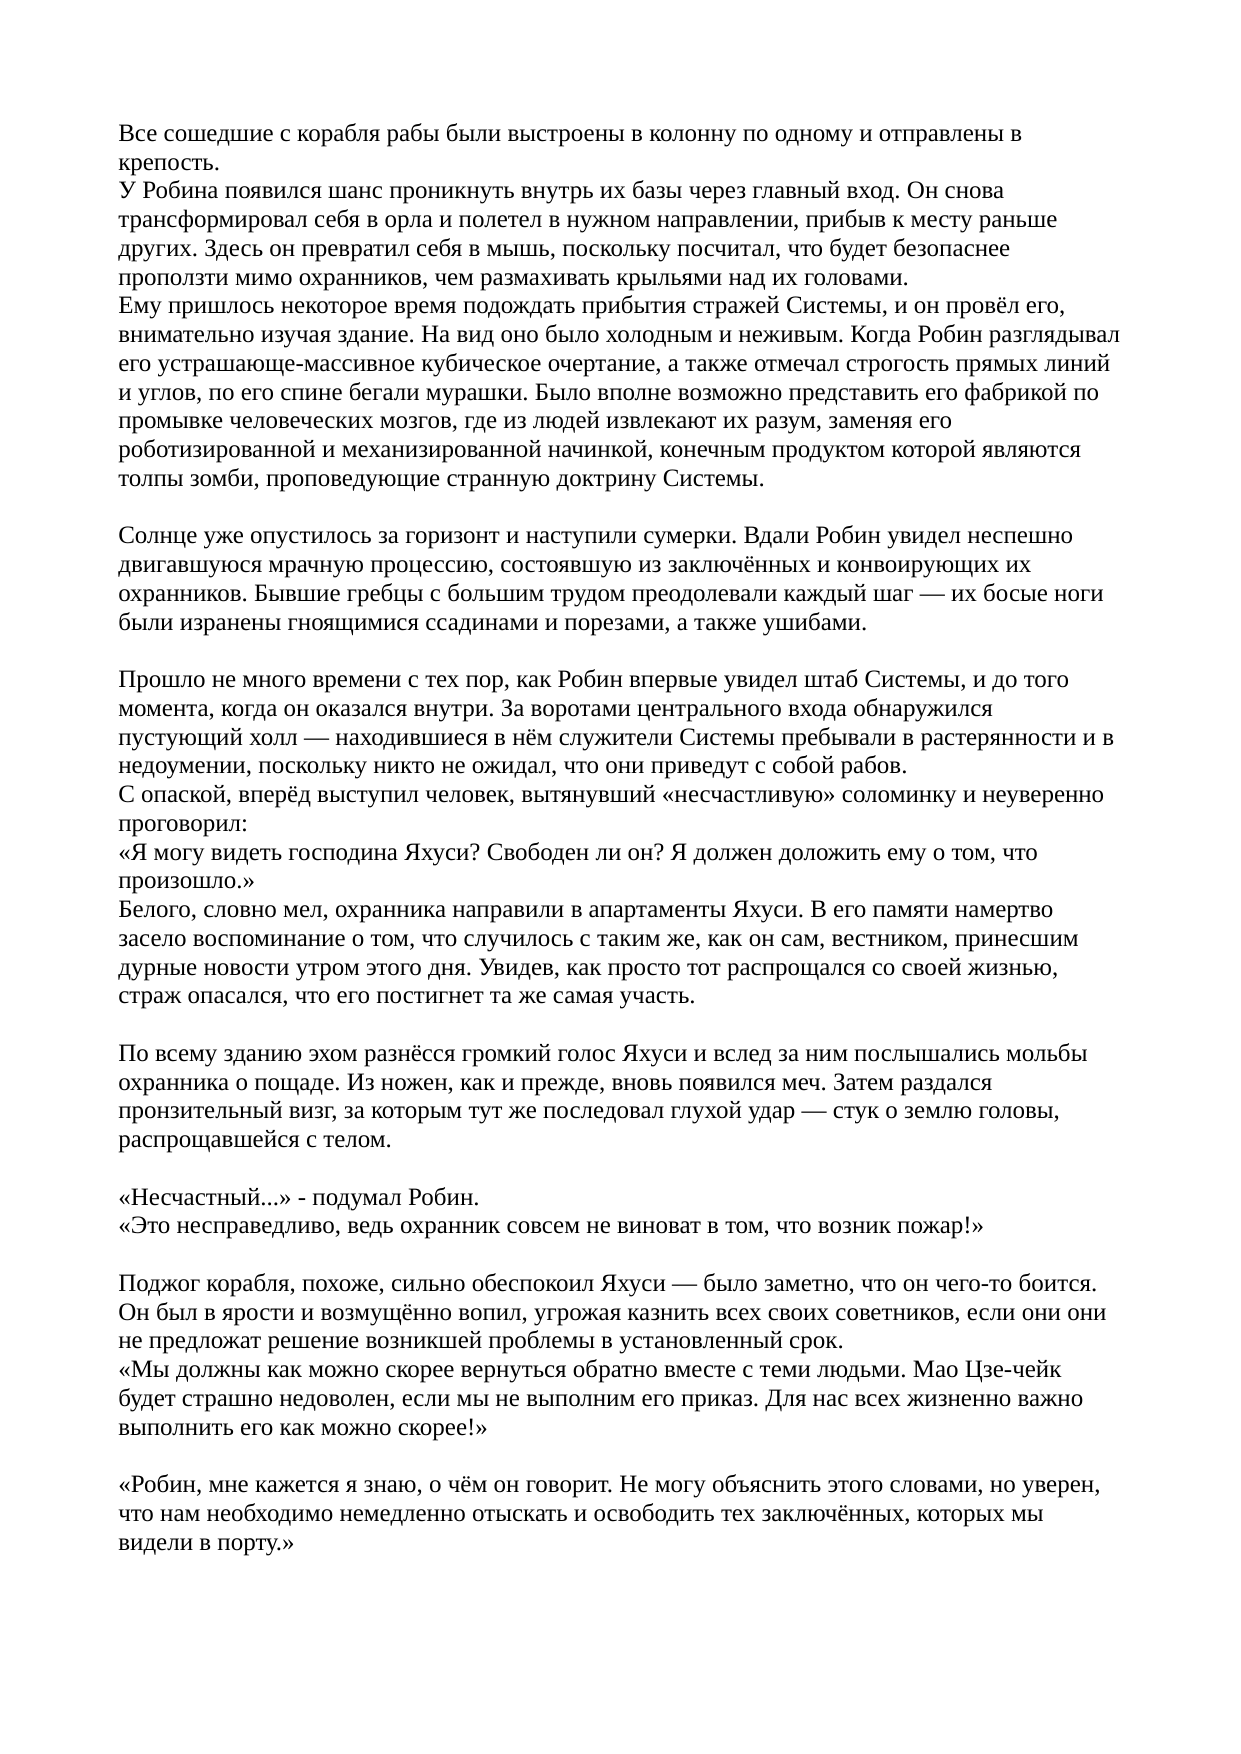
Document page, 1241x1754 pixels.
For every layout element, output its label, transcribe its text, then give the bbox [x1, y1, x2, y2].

text Белого, словно мел, охранника направили в апартаменты Яхуси. В его памяти намертво засело воспоминание о том, что случилось с таким же, как он сам, вестником, принесшим дурные новости утром этого дня. Увидев, как просто тот распрощался со своей жизнью, страж опасался, что его постигнет та же самая участь. [118, 894, 1122, 1009]
text «Несчастный...» - подумал Робин. [118, 1182, 1122, 1211]
text «Это несправедливо, ведь охранник совсем не виноват в том, что возник пожар!» [118, 1211, 1122, 1239]
text Поджог корабля, похоже, сильно обеспокоил Яхуси — было заметно, что он чего-то боится. Он был в ярости и возмущённо вопил, угрожая казнить всех своих советников, если они они не предложат решение возникшей проблемы в установленный срок. [118, 1268, 1122, 1354]
text «Робин, мне кажется я знаю, о чём он говорит. Не могу объяснить этого словами, но уверен, что нам необходимо немедленно отыскать и освободить тех заключённых, которых мы видели в порту.» [118, 1469, 1122, 1556]
text По всему зданию эхом разнёсся громкий голос Яхуси и вслед за ним послышались мольбы охранника о пощаде. Из ножен, как и прежде, вновь появился меч. Затем раздался пронзительный визг, за которым тут же последовал глухой удар — стук о землю головы, распрощавшейся с телом. [118, 1038, 1122, 1153]
text Ему пришлось некоторое время подождать прибытия стражей Системы, и он провёл его, внимательно изучая здание. На вид оно было холодным и неживым. Когда Робин разглядывал его устрашающе-массивное кубическое очертание, а также отмечал строгость прямых линий и углов, по его спине бегали мурашки. Было вполне возможно представить его фабрикой по промывке человеческих мозгов, где из людей извлекают их разум, заменяя его роботизированной и механизированной начинкой, конечным продуктом которой являются толпы зомби, проповедующие странную доктрину Системы. [118, 291, 1122, 492]
text С опаской, вперёд выступил человек, вытянувший «несчастливую» соломинку и неуверенно проговорил: [118, 779, 1122, 837]
text «Я могу видеть господина Яхуси? Свободен ли он? Я должен доложить ему о том, что произошло.» [118, 837, 1122, 894]
text Все сошедшие с корабля рабы были выстроены в колонну по одному и отправлены в крепость. [118, 118, 1122, 176]
text «Мы должны как можно скорее вернуться обратно вместе с теми людьми. Мао Цзе-чейк будет страшно недоволен, если мы не выполним его приказ. Для нас всех жизненно важно выполнить его как можно скорее!» [118, 1354, 1122, 1441]
text У Робина появился шанс проникнуть внутрь их базы через главный вход. Он снова трансформировал себя в орла и полетел в нужном направлении, прибыв к месту раньше других. Здесь он превратил себя в мышь, поскольку посчитал, что будет безопаснее проползти мимо охранников, чем размахивать крыльями над их головами. [118, 176, 1122, 291]
text Солнце уже опустилось за горизонт и наступили сумерки. Вдали Робин увидел неспешно двигавшуюся мрачную процессию, состоявшую из заключённых и конвоирующих их охранников. Бывшие гребцы с большим трудом преодолевали каждый шаг — их босые ноги были изранены гноящимися ссадинами и порезами, а также ушибами. [118, 521, 1122, 636]
text Прошло не много времени с тех пор, как Робин впервые увидел штаб Системы, и до того момента, когда он оказался внутри. За воротами центрального входа обнаружился пустующий холл — находившиеся в нём служители Системы пребывали в растерянности и в недоумении, поскольку никто не ожидал, что они приведут с собой рабов. [118, 664, 1122, 779]
